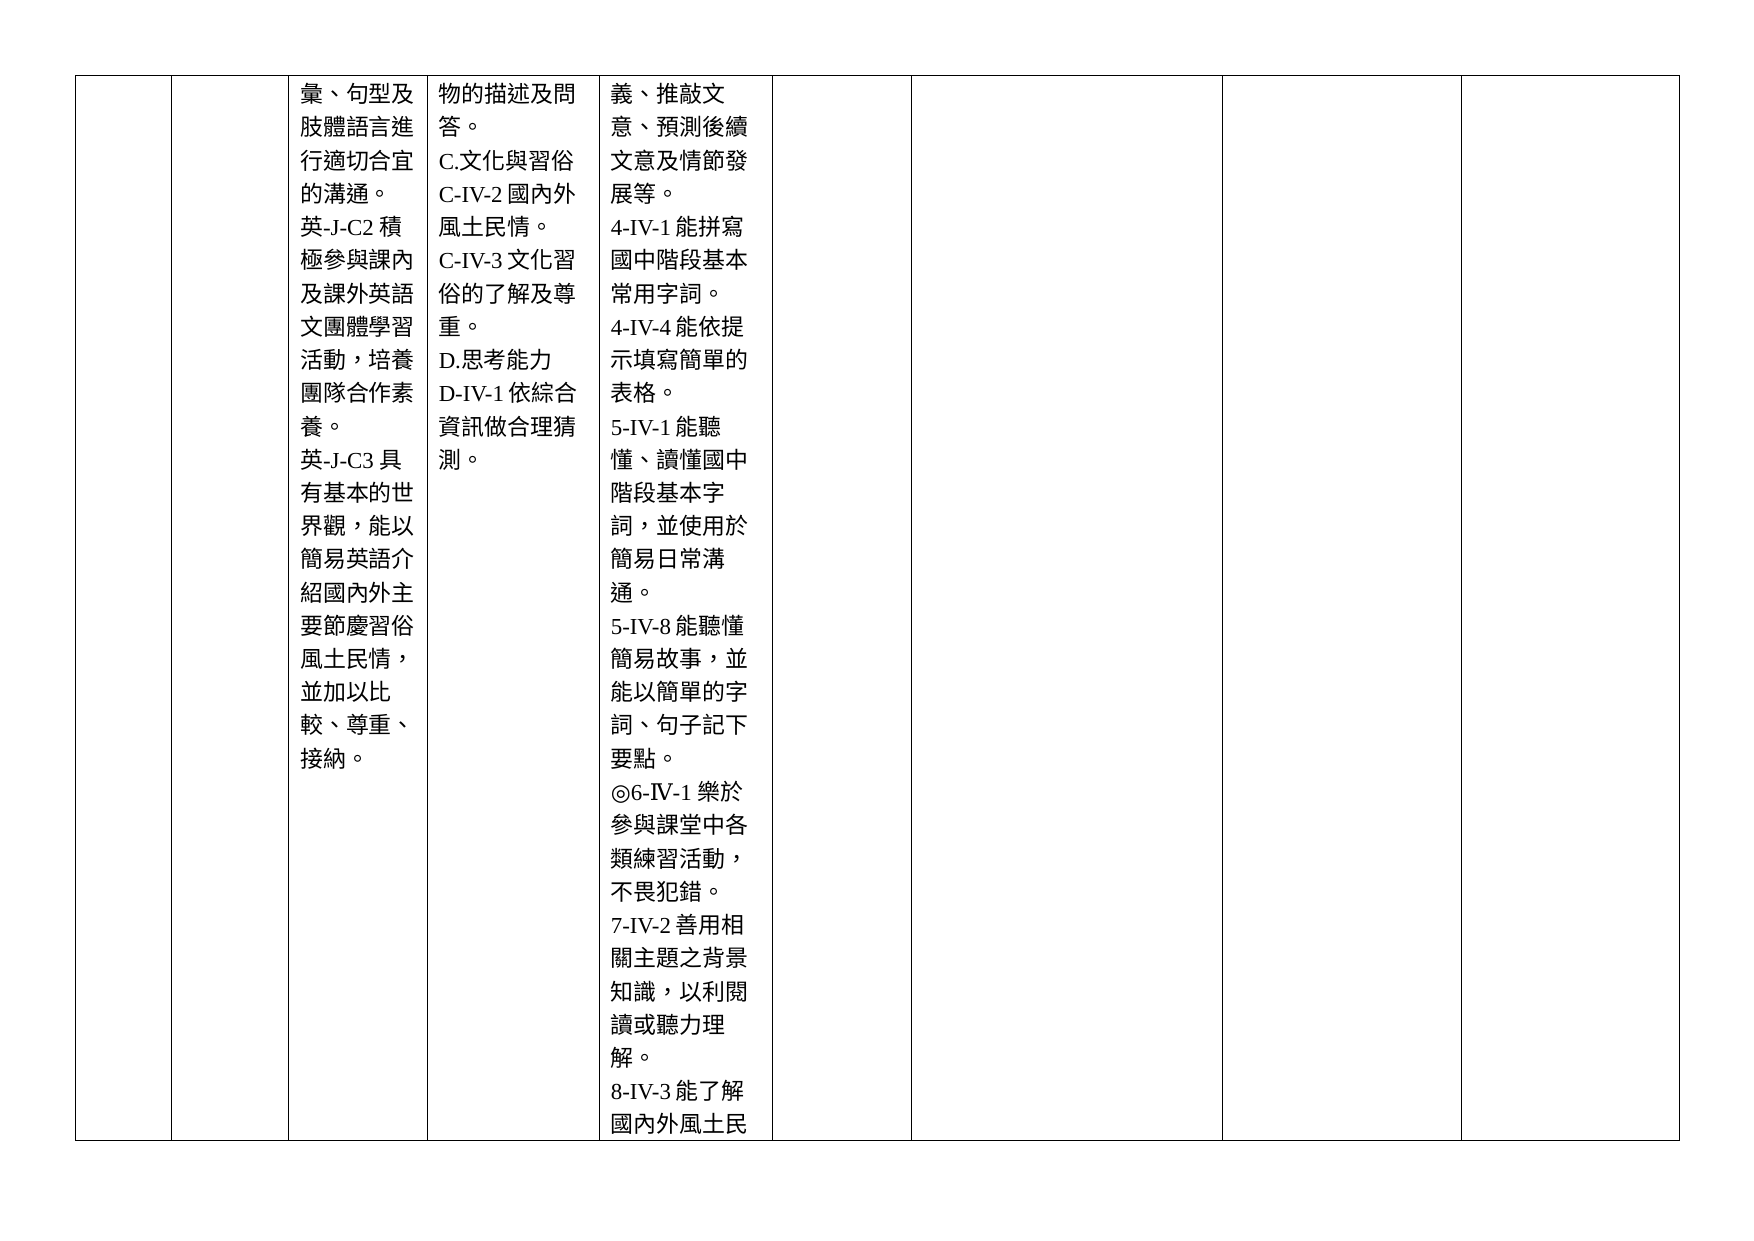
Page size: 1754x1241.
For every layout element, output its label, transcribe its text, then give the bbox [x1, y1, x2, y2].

table_cell 物的描述及問答。 C.文化與習俗 C-IV-2國內外風土民情。 C-IV-3文化習俗的了解及尊重。 D.思考能力 D-IV-1依綜合資訊做合理猜測。 [428, 76, 599, 1139]
table_cell 義、推敲文意、預測後續文意及情節發展等。 4-IV-1能拼寫國中階段基本常用字詞。 4-IV-4能依提示填寫簡單的表格。 5-IV-1能聽懂、讀懂國中階段基本字詞，並使用於簡易日常溝通。 5-IV-8能聽懂簡易故事，並能以簡單的字詞、句子記下要點。 ◎6-Ⅳ-1 樂於參與課堂中各類練習活動，不畏犯錯。 7-IV-2善用相關主題之背景知識，以利閱讀或聽力理解。 8-IV-3能了解國內外風土民 [600, 76, 772, 1139]
table_cell [912, 76, 1222, 1139]
table_cell [773, 76, 911, 1139]
table_cell [1462, 76, 1679, 1139]
table_cell 彙、句型及肢體語言進行適切合宜的溝通。 英-J-C2 積極參與課內及課外英語文團體學習活動，培養團隊合作素養。 英-J-C3 具有基本的世界觀，能以簡易英語介紹國內外主要節慶習俗風土民情，並加以比較、尊重、接納。 [289, 76, 427, 1139]
table_cell [172, 76, 288, 1139]
table_cell [76, 76, 171, 1139]
table_cell [1223, 76, 1461, 1139]
